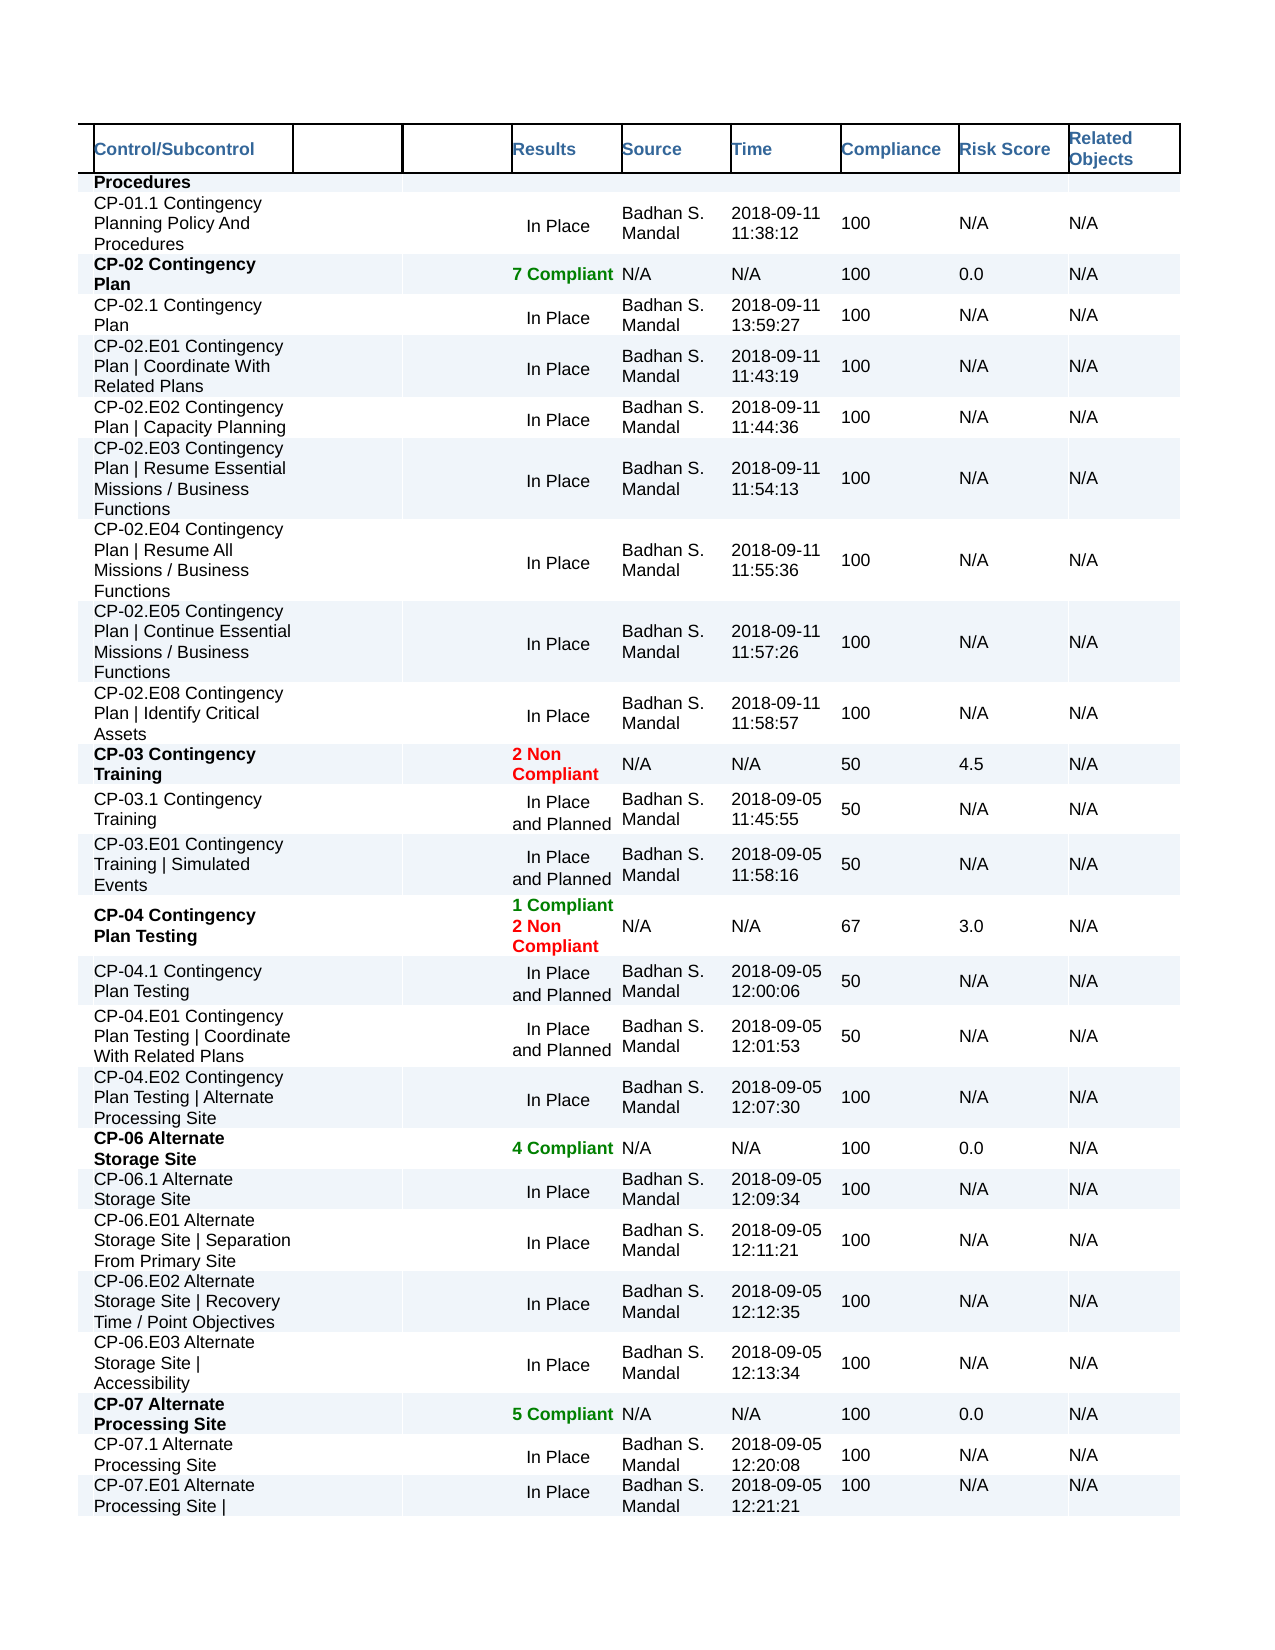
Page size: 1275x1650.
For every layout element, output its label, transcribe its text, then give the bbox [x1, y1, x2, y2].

table_cell In Place [512, 1332, 622, 1393]
table_cell [403, 1434, 512, 1475]
table_cell N/A [959, 1271, 1068, 1332]
table_cell [78, 1393, 93, 1434]
table_cell N/A [1069, 683, 1180, 744]
table_cell [293, 1475, 402, 1516]
table_cell [293, 744, 402, 784]
table_cell 100 [841, 1271, 959, 1332]
table_cell N/A [622, 1393, 731, 1434]
table_cell [293, 397, 402, 437]
table_cell 100 [841, 1332, 959, 1393]
table_cell In Place [512, 335, 622, 397]
table_cell N/A [1069, 744, 1180, 784]
table_cell N/A [959, 397, 1068, 437]
table_cell 5 Compliant [512, 1393, 622, 1434]
table_cell [403, 174, 512, 192]
table_cell [403, 1475, 512, 1516]
table_cell 3.0 [959, 895, 1068, 956]
table_cell N/A [1069, 1169, 1180, 1209]
table_cell 2018-09-05 12:12:35 [731, 1271, 841, 1332]
table_cell [293, 438, 402, 519]
table_cell 2 Non Compliant [512, 744, 622, 784]
table_cell [293, 834, 402, 895]
table_cell 50 [841, 834, 959, 895]
table_cell Badhan S. Mandal [622, 335, 731, 397]
table_cell Badhan S. Mandal [622, 1434, 731, 1475]
table_cell N/A [959, 1332, 1068, 1393]
table_cell Procedures [94, 174, 293, 192]
table_cell [293, 174, 402, 192]
table_cell 2018-09-05 12:01:53 [731, 1005, 841, 1067]
table_cell Results [513, 125, 621, 172]
table_cell In Place [512, 397, 622, 437]
table_cell CP-06.E02 Alternate Storage Site | Recovery Time / Point Objectives [94, 1271, 293, 1332]
table_cell [622, 174, 731, 192]
table_cell [78, 254, 93, 294]
table_cell Badhan S. Mandal [622, 601, 731, 682]
table_cell [403, 956, 512, 1005]
table_cell [403, 1271, 512, 1332]
table_cell In Place [512, 438, 622, 519]
table_cell N/A [1069, 1475, 1180, 1516]
table_cell 2018-09-11 13:59:27 [731, 295, 841, 335]
table_cell N/A [959, 519, 1068, 601]
table_cell [403, 683, 512, 744]
table_cell Risk Score [960, 125, 1068, 172]
table_cell 2018-09-11 11:38:12 [731, 193, 841, 254]
table_cell [403, 601, 512, 682]
table_cell CP-02.E02 Contingency Plan | Capacity Planning [94, 397, 293, 437]
table_cell CP-02.E01 Contingency Plan | Coordinate With Related Plans [94, 335, 293, 397]
table_cell [78, 1169, 93, 1209]
table_cell N/A [959, 956, 1068, 1005]
table_cell Badhan S. Mandal [622, 1067, 731, 1128]
table_cell 100 [841, 1067, 959, 1128]
table_cell 2018-09-11 11:43:19 [731, 335, 841, 397]
table_cell In Place [512, 295, 622, 335]
table_cell [293, 295, 402, 335]
table_cell [293, 1005, 402, 1067]
table_cell 50 [841, 785, 959, 834]
table_cell N/A [1069, 335, 1180, 397]
table_cell 2018-09-11 11:58:57 [731, 683, 841, 744]
table_cell [403, 1393, 512, 1434]
table_cell In Place [512, 193, 622, 254]
table_cell N/A [959, 193, 1068, 254]
table_cell Control/Subcontrol [95, 125, 292, 172]
table_cell 2018-09-05 12:00:06 [731, 956, 841, 1005]
table_cell N/A [1069, 254, 1180, 294]
table_cell N/A [1069, 1005, 1180, 1067]
table_cell N/A [731, 1393, 841, 1434]
table_cell [78, 683, 93, 744]
table_cell 0.0 [959, 1393, 1068, 1434]
table_cell [403, 519, 512, 601]
table_cell [403, 785, 512, 834]
table_cell N/A [959, 1005, 1068, 1067]
table_cell N/A [622, 744, 731, 784]
table_cell Badhan S. Mandal [622, 956, 731, 1005]
table_cell [403, 895, 512, 956]
table_cell CP-04.1 Contingency Plan Testing [94, 956, 293, 1005]
table_cell N/A [959, 1067, 1068, 1128]
table_cell In Place and Planned [512, 1005, 622, 1067]
table_cell CP-07.1 Alternate Processing Site [94, 1434, 293, 1475]
table_cell [403, 193, 512, 254]
table_cell [78, 744, 93, 784]
table_cell Badhan S. Mandal [622, 438, 731, 519]
table_cell [78, 335, 93, 397]
table_cell [293, 785, 402, 834]
table_cell 100 [841, 193, 959, 254]
table_cell N/A [959, 683, 1068, 744]
table_cell [403, 834, 512, 895]
table_cell N/A [959, 601, 1068, 682]
table_cell 7 Compliant [512, 254, 622, 294]
table_cell 100 [841, 254, 959, 294]
table_cell 2018-09-05 12:09:34 [731, 1169, 841, 1209]
table_cell [78, 1210, 93, 1271]
table_cell In Place [512, 1434, 622, 1475]
table_cell CP-02.E08 Contingency Plan | Identify Critical Assets [94, 683, 293, 744]
table_cell CP-03.E01 Contingency Training | Simulated Events [94, 834, 293, 895]
table_cell N/A [959, 335, 1068, 397]
table_cell 100 [841, 1475, 959, 1516]
table_cell CP-02.E04 Contingency Plan | Resume All Missions / Business Functions [94, 519, 293, 601]
table_cell N/A [959, 1169, 1068, 1209]
table_cell [293, 335, 402, 397]
table_cell In Place [512, 1169, 622, 1209]
table_cell CP-02.E05 Contingency Plan | Continue Essential Missions / Business Functions [94, 601, 293, 682]
table_cell [512, 174, 622, 192]
table_cell 2018-09-05 11:58:16 [731, 834, 841, 895]
table_cell [78, 834, 93, 895]
table_cell In Place [512, 683, 622, 744]
table_cell CP-02.1 Contingency Plan [94, 295, 293, 335]
table_cell N/A [1069, 519, 1180, 601]
table_cell [293, 895, 402, 956]
table_cell N/A [1069, 601, 1180, 682]
table_cell 2018-09-05 12:21:21 [731, 1475, 841, 1516]
table_cell N/A [959, 438, 1068, 519]
table_cell N/A [1069, 834, 1180, 895]
table_cell [78, 1332, 93, 1393]
table_cell 100 [841, 683, 959, 744]
table_cell N/A [959, 1210, 1068, 1271]
table_cell N/A [1069, 1128, 1180, 1169]
table_cell CP-06.1 Alternate Storage Site [94, 1169, 293, 1209]
table_cell 2018-09-05 12:11:21 [731, 1210, 841, 1271]
table_cell Badhan S. Mandal [622, 397, 731, 437]
table_cell [403, 254, 512, 294]
table_cell N/A [1069, 1210, 1180, 1271]
table_cell CP-04.E01 Contingency Plan Testing | Coordinate With Related Plans [94, 1005, 293, 1067]
table_cell [78, 1005, 93, 1067]
table_cell N/A [1069, 397, 1180, 437]
table_cell [78, 519, 93, 601]
table_cell N/A [1069, 1434, 1180, 1475]
table_cell CP-02.E03 Contingency Plan | Resume Essential Missions / Business Functions [94, 438, 293, 519]
table_cell [78, 397, 93, 437]
table_cell N/A [959, 1475, 1068, 1516]
table_cell [293, 1210, 402, 1271]
table_cell CP-04.E02 Contingency Plan Testing | Alternate Processing Site [94, 1067, 293, 1128]
table_cell [293, 1271, 402, 1332]
table_cell [841, 174, 959, 192]
table_cell In Place [512, 1210, 622, 1271]
table_cell [293, 683, 402, 744]
table_cell N/A [622, 1128, 731, 1169]
table_cell Badhan S. Mandal [622, 193, 731, 254]
table_cell CP-06.E01 Alternate Storage Site | Separation From Primary Site [94, 1210, 293, 1271]
table_cell In Place [512, 1271, 622, 1332]
table_cell Badhan S. Mandal [622, 1332, 731, 1393]
table_cell N/A [959, 295, 1068, 335]
table_cell N/A [959, 1434, 1068, 1475]
table_cell [293, 1393, 402, 1434]
table_cell [731, 174, 841, 192]
table_cell [959, 174, 1068, 192]
table_cell 4.5 [959, 744, 1068, 784]
table_cell Badhan S. Mandal [622, 834, 731, 895]
table_cell 100 [841, 335, 959, 397]
table_cell In Place [512, 1067, 622, 1128]
table_cell 2018-09-11 11:55:36 [731, 519, 841, 601]
table_cell N/A [1069, 438, 1180, 519]
table_cell [403, 1128, 512, 1169]
table_cell [293, 1128, 402, 1169]
table_cell [403, 438, 512, 519]
table_cell CP-01.1 Contingency Planning Policy And Procedures [94, 193, 293, 254]
table_cell N/A [1069, 785, 1180, 834]
table_cell Badhan S. Mandal [622, 785, 731, 834]
table_cell [403, 335, 512, 397]
table_cell Badhan S. Mandal [622, 1475, 731, 1516]
table_cell [293, 193, 402, 254]
table_cell 2018-09-05 12:13:34 [731, 1332, 841, 1393]
table_cell Badhan S. Mandal [622, 519, 731, 601]
table_cell CP-07.E01 Alternate Processing Site | [94, 1475, 293, 1516]
table_cell CP-06.E03 Alternate Storage Site | Accessibility [94, 1332, 293, 1393]
table_cell 50 [841, 1005, 959, 1067]
table_cell [403, 397, 512, 437]
table_cell N/A [1069, 1271, 1180, 1332]
table_cell [78, 601, 93, 682]
table_cell 100 [841, 438, 959, 519]
table_cell 2018-09-11 11:44:36 [731, 397, 841, 437]
table_cell N/A [1069, 956, 1180, 1005]
table_cell [78, 785, 93, 834]
table_cell 100 [841, 295, 959, 335]
table_cell 50 [841, 744, 959, 784]
table_cell N/A [731, 744, 841, 784]
table_cell 100 [841, 1393, 959, 1434]
table_cell Compliance [842, 125, 958, 172]
table_header [78, 118, 1180, 123]
table_cell CP-02 Contingency Plan [94, 254, 293, 294]
table_cell 1 Compliant 2 Non Compliant [512, 895, 622, 956]
table_cell [78, 1271, 93, 1332]
table_cell 100 [841, 1128, 959, 1169]
table_cell CP-04 Contingency Plan Testing [94, 895, 293, 956]
table_cell 100 [841, 1434, 959, 1475]
table_cell N/A [731, 254, 841, 294]
table_cell [403, 1332, 512, 1393]
table_cell [403, 295, 512, 335]
table_cell Badhan S. Mandal [622, 1005, 731, 1067]
table_cell [78, 1128, 93, 1169]
table_cell [293, 1332, 402, 1393]
table_cell 100 [841, 519, 959, 601]
table_cell 100 [841, 1210, 959, 1271]
table_cell 4 Compliant [512, 1128, 622, 1169]
table_cell N/A [1069, 895, 1180, 956]
table_cell Badhan S. Mandal [622, 683, 731, 744]
table_cell 2018-09-05 12:20:08 [731, 1434, 841, 1475]
table_cell 67 [841, 895, 959, 956]
table_cell [294, 125, 401, 172]
table_cell [78, 193, 93, 254]
table_cell [403, 1169, 512, 1209]
table_cell Source [623, 125, 730, 172]
table_cell [293, 1169, 402, 1209]
table_cell 0.0 [959, 254, 1068, 294]
table_cell [78, 956, 93, 1005]
table_cell [293, 601, 402, 682]
table_cell CP-07 Alternate Processing Site [94, 1393, 293, 1434]
table_cell [78, 295, 93, 335]
table_cell In Place and Planned [512, 956, 622, 1005]
table_cell 0.0 [959, 1128, 1068, 1169]
table_cell [78, 174, 93, 192]
table_cell 2018-09-11 11:54:13 [731, 438, 841, 519]
table_cell 2018-09-11 11:57:26 [731, 601, 841, 682]
table_cell In Place [512, 601, 622, 682]
table_cell N/A [622, 254, 731, 294]
table_cell Badhan S. Mandal [622, 1271, 731, 1332]
table_cell N/A [1069, 1332, 1180, 1393]
table_cell N/A [1069, 295, 1180, 335]
table_cell [403, 1067, 512, 1128]
table_cell [293, 956, 402, 1005]
table_cell [78, 438, 93, 519]
table_cell [293, 1434, 402, 1475]
table_cell [78, 125, 93, 172]
table_cell [403, 744, 512, 784]
table_cell [404, 125, 511, 172]
table_cell [78, 1475, 93, 1516]
table_cell N/A [622, 895, 731, 956]
table_cell [293, 1067, 402, 1128]
table_cell In Place and Planned [512, 834, 622, 895]
table_cell CP-06 Alternate Storage Site [94, 1128, 293, 1169]
table_cell Badhan S. Mandal [622, 295, 731, 335]
table_cell In Place [512, 1475, 622, 1516]
table_cell [78, 895, 93, 956]
table_cell Badhan S. Mandal [622, 1210, 731, 1271]
table_cell [78, 1067, 93, 1128]
table_cell CP-03.1 Contingency Training [94, 785, 293, 834]
table_cell 2018-09-05 11:45:55 [731, 785, 841, 834]
table_cell 50 [841, 956, 959, 1005]
table_cell CP-03 Contingency Training [94, 744, 293, 784]
table_cell Related Objects [1070, 125, 1179, 172]
table_cell N/A [959, 785, 1068, 834]
table_cell N/A [1069, 1393, 1180, 1434]
table_cell 100 [841, 1169, 959, 1209]
table_cell [293, 519, 402, 601]
table_cell [403, 1005, 512, 1067]
table_cell In Place and Planned [512, 785, 622, 834]
table_cell N/A [959, 834, 1068, 895]
table_cell [403, 1210, 512, 1271]
table_cell Badhan S. Mandal [622, 1169, 731, 1209]
table_cell In Place [512, 519, 622, 601]
table_cell N/A [1069, 193, 1180, 254]
table_cell N/A [1069, 1067, 1180, 1128]
table_cell 2018-09-05 12:07:30 [731, 1067, 841, 1128]
table_cell 100 [841, 397, 959, 437]
table_cell N/A [731, 895, 841, 956]
table_cell N/A [731, 1128, 841, 1169]
table_cell [293, 254, 402, 294]
table_cell [1069, 174, 1180, 192]
table_cell 100 [841, 601, 959, 682]
table_cell Time [732, 125, 840, 172]
table_cell [78, 1434, 93, 1475]
